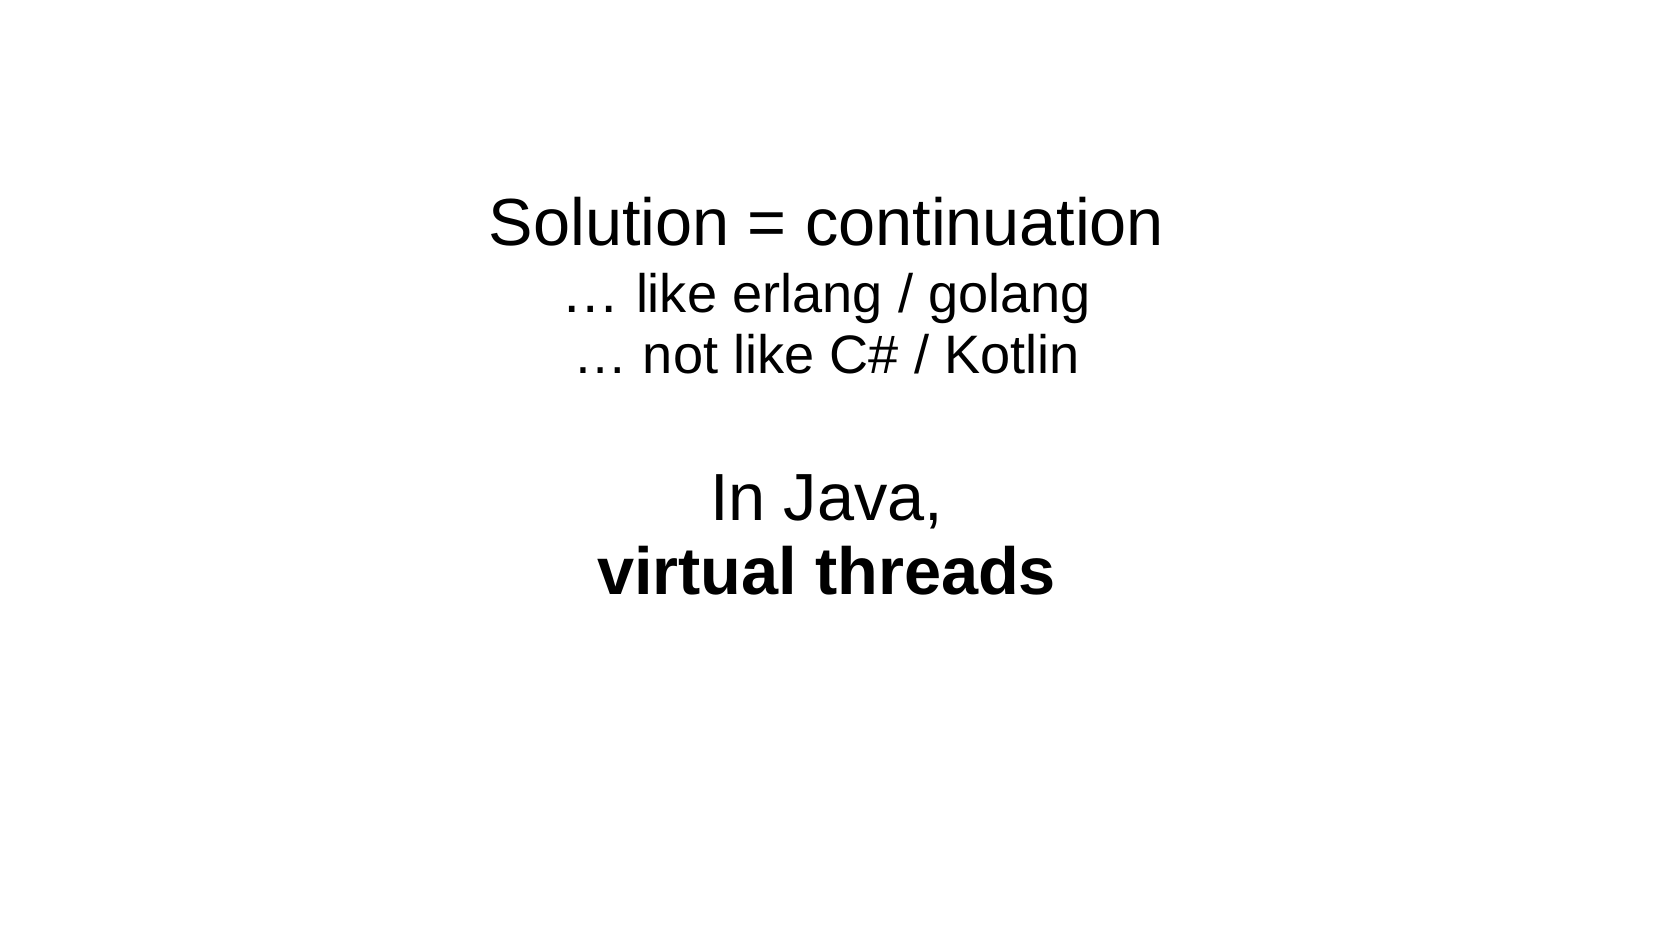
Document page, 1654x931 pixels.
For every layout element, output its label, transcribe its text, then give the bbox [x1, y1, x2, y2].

subtitle Solution = continuation … like erlang / golang … not like C# / Kotlin In Java, virtual threads [82, 37, 1571, 757]
